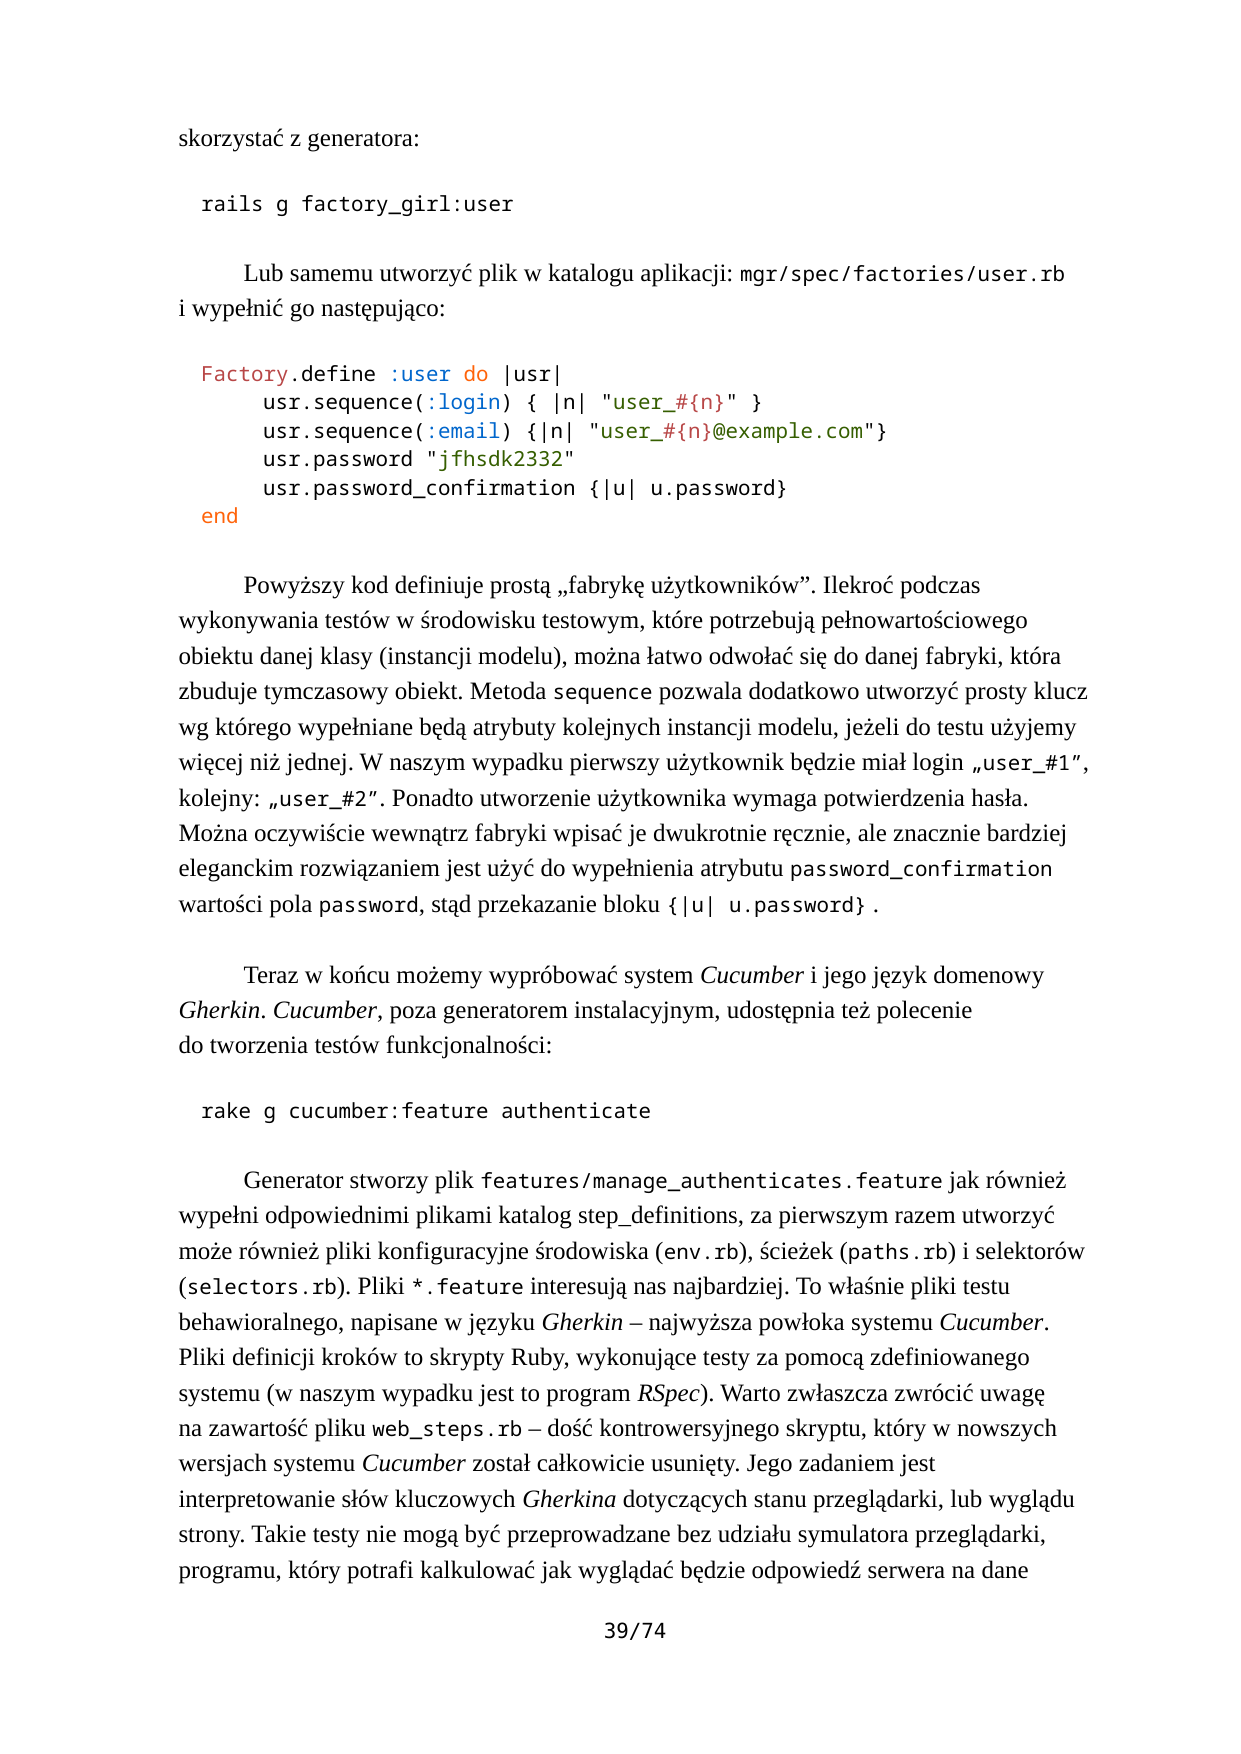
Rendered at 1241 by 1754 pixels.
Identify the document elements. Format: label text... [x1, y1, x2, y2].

text Generator stworzy plik features/manage_authenticates.feature jak również wypełni odpowiednimi plikami katalog step_definitions, za pierwszym razem utworzyć może również pliki konfiguracyjne środowiska (env.rb), ścieżek (paths.rb) i selektorów (selectors.rb). Pliki *.feature interesują nas najbardziej. To właśnie pliki testu behawioralnego, napisane w języku Gherkin – najwyższa powłoka systemu Cucumber. Pliki definicji kroków to skrypty Ruby, wykonujące testy za pomocą zdefiniowanego systemu (w naszym wypadku jest to program RSpec). Warto zwłaszcza zwrócić uwagę na zawartość pliku web_steps.rb – dość kontrowersyjnego skryptu, który w nowszych wersjach systemu Cucumber został całkowicie usunięty. Jego zadaniem jest interpretowanie słów kluczowych Gherkina dotyczących stanu przeglądarki, lub wyglądu strony. Takie testy nie mogą być przeprowadzane bez udziału symulatora przeglądarki, programu, który potrafi kalkulować jak wyglądać będzie odpowiedź serwera na dane [178, 1160, 1093, 1585]
text rake g cucumber:feature authenticate [189, 1096, 1093, 1125]
table_header Factory.define :user do |usr| usr.sequence(:login) { |n| "user_#{n}" } usr.sequence(:email) {|n| "user_#{n}@example.com"} usr.password "jfhsdk2332" usr.password_confirmation {|u| u.password} end [177, 359, 1093, 530]
text Lub samemu utworzyć plik w katalogu aplikacji: mgr/spec/factories/user.rb i wypełnić go następująco: [178, 253, 1093, 324]
text Teraz w końcu możemy wypróbować system Cucumber i jego język domenowy Gherkin. Cucumber, poza generatorem instalacyjnym, udostępnia też polecenie do tworzenia testów funkcjonalności: [178, 955, 1093, 1061]
text skorzystać z generatora: [178, 118, 1093, 153]
text rails g factory_girl:user [189, 189, 1093, 217]
text Powyższy kod definiuje prostą „fabrykę użytkowników”. Ilekroć podczas wykonywania testów w środowisku testowym, które potrzebują pełnowartościowego obiektu danej klasy (instancji modelu), można łatwo odwołać się do danej fabryki, która zbuduje tymczasowy obiekt. Metoda sequence pozwala dodatkowo utworzyć prosty klucz wg którego wypełniane będą atrybuty kolejnych instancji modelu, jeżeli do testu użyjemy więcej niż jednej. W naszym wypadku pierwszy użytkownik będzie miał login „user_#1”, kolejny: „user_#2”. Ponadto utworzenie użytkownika wymaga potwierdzenia hasła. Można oczywiście wewnątrz fabryki wpisać je dwukrotnie ręcznie, ale znacznie bardziej eleganckim rozwiązaniem jest użyć do wypełnienia atrybutu password_confirmation wartości pola password, stąd przekazanie bloku {|u| u.password} . [178, 565, 1093, 919]
